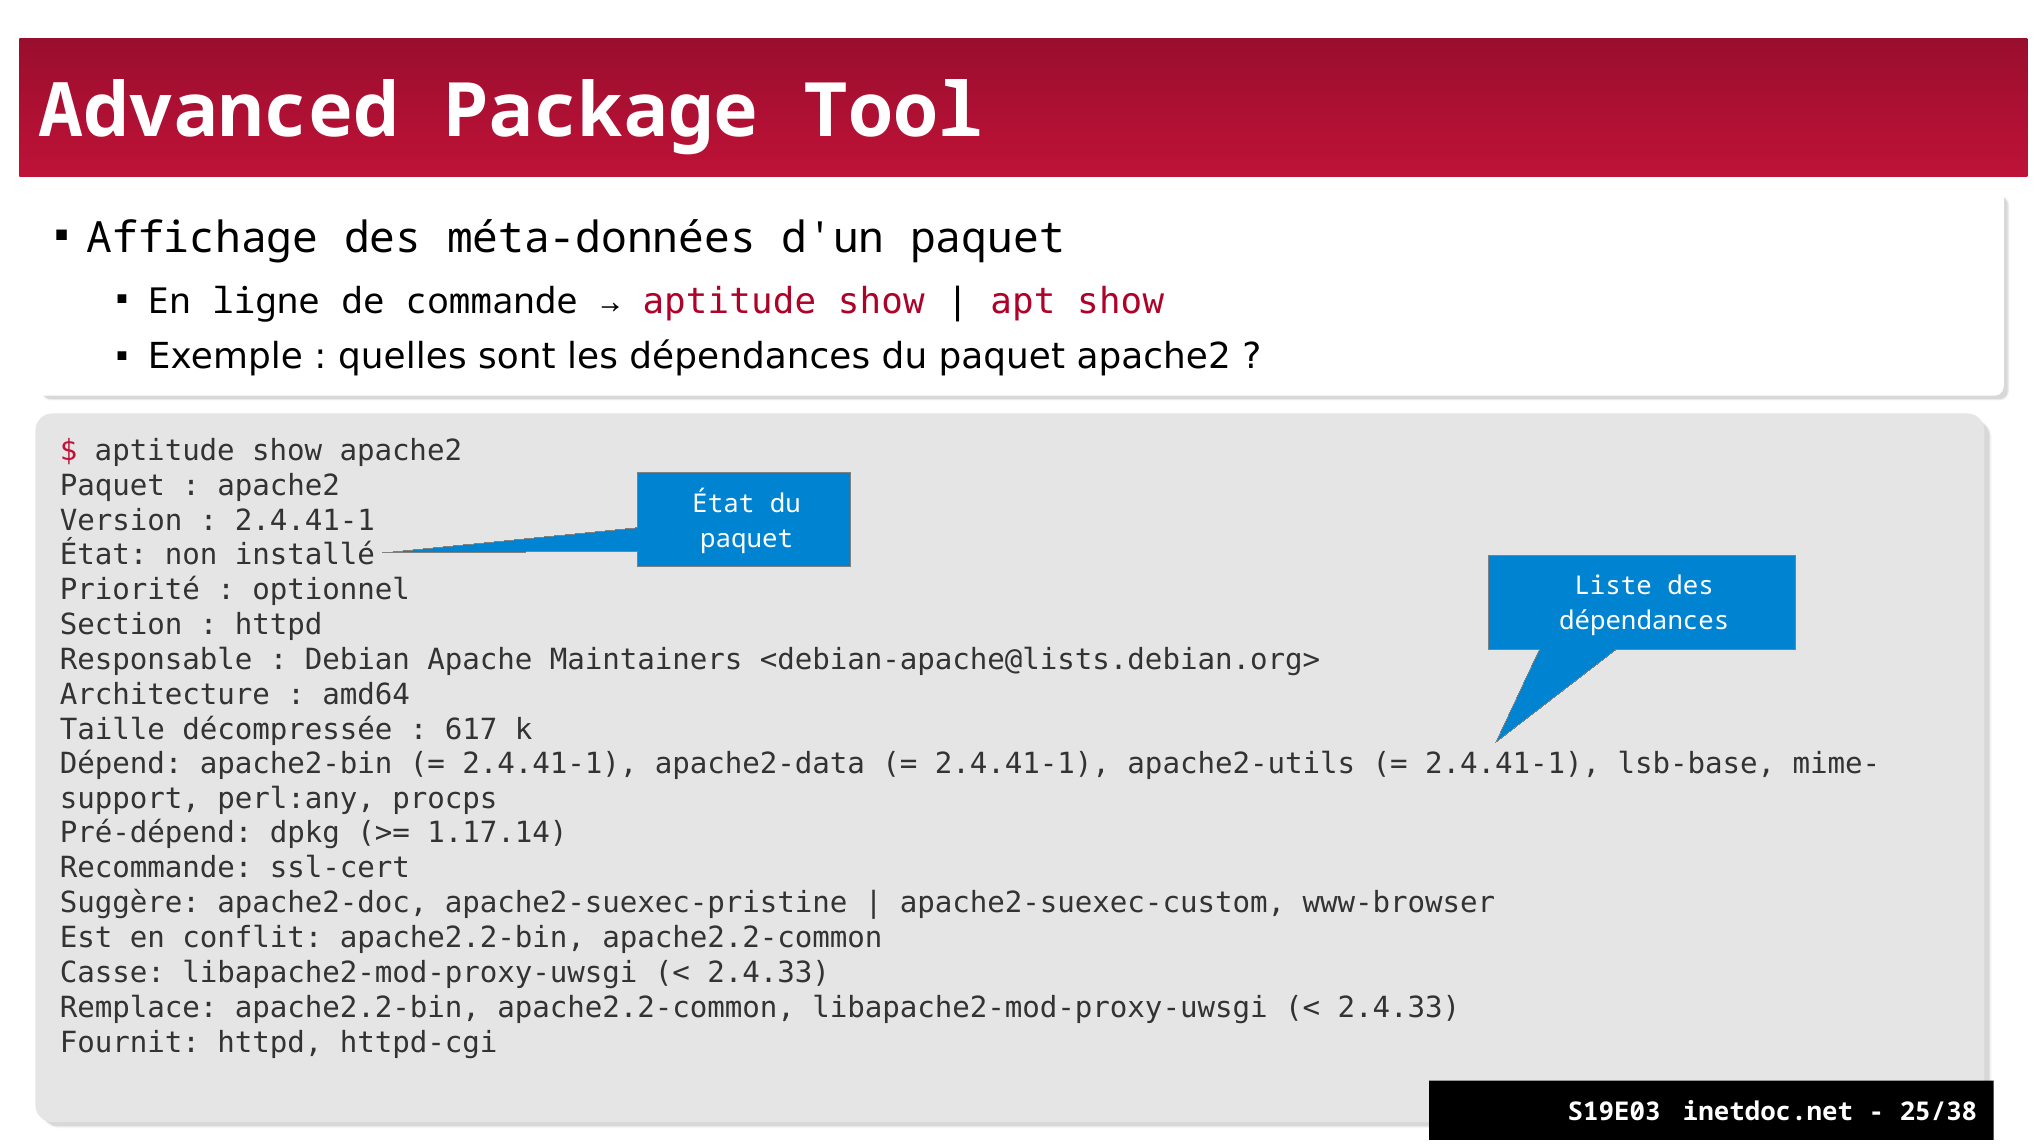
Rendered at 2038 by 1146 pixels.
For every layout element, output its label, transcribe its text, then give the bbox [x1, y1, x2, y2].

text_box État du paquet [382, 472, 851, 567]
text_box $ aptitude show apache2 Paquet : apache2 Version : 2.4.41-1 État: non installé Priorité : optionnel Section : httpd Responsable : Debian Apache Maintainers <debian-apache@lists.debian.org> Architecture : amd64 Taille décompressée : 617 k Dépend: apache2-bin (= 2.4.41-1), apache2-data (= 2.4.41-1), apache2-utils (= 2.4.41-1), lsb-base, mime-support, perl:any, procps Pré-dépend: dpkg (>= 1.17.14) Recommande: ssl-cert Suggère: apache2-doc, apache2-suexec-pristine | apache2-suexec-custom, www-browser Est en conflit: apache2.2-bin, apache2.2-common Casse: libapache2-mod-proxy-uwsgi (< 2.4.33) Remplace: apache2.2-bin, apache2.2-common, libapache2-mod-proxy-uwsgi (< 2.4.33) Fournit: httpd, httpd-cgi [35, 413, 1985, 1123]
text_box Liste des dépendances [1488, 555, 1796, 743]
text_box Affichage des méta-données d'un paquet En ligne de commande → aptitude show | apt show Exemple : quelles sont les dépendances du paquet apache2 ? [35, 188, 2004, 396]
text_box S19E03 inetdoc.net - <numéro>/38 [1429, 1080, 1994, 1140]
text_box Advanced Package Tool [19, 38, 2028, 177]
